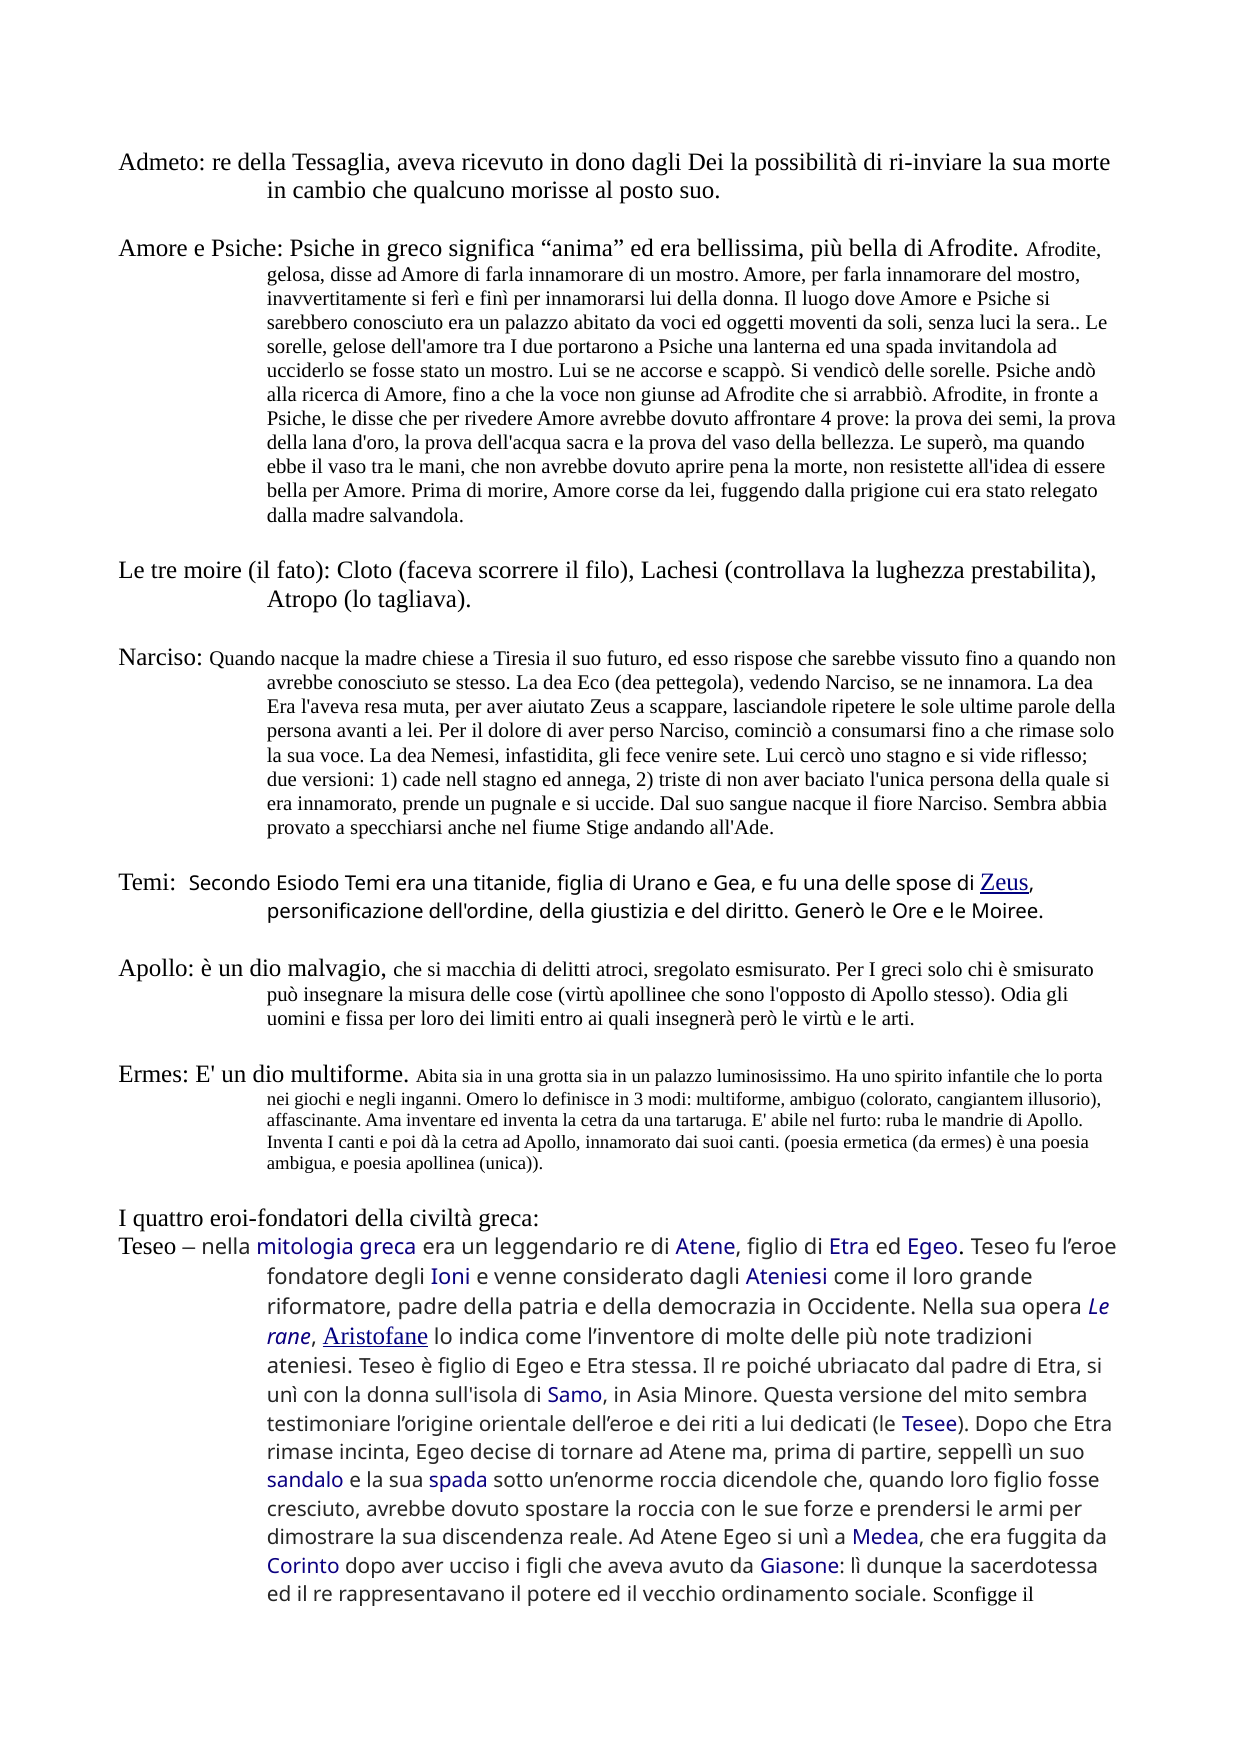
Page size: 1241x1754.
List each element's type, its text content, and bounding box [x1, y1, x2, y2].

text Narciso: Quando nacque la madre chiese a Tiresia il suo futuro, ed esso rispose che sarebbe vissuto fino a quando non avrebbe conosciuto se stesso. La dea Eco (dea pettegola), vedendo Narciso, se ne innamora. La dea Era l'aveva resa muta, per aver aiutato Zeus a scappare, lasciandole ripetere le sole ultime parole della persona avanti a lei. Per il dolore di aver perso Narciso, cominciò a consumarsi fino a che rimase solo la sua voce. La dea Nemesi, infastidita, gli fece venire sete. Lui cercò uno stagno e si vide riflesso; due versioni: 1) cade nell stagno ed annega, 2) triste di non aver baciato l'unica persona della quale si era innamorato, prende un pugnale e si uccide. Dal suo sangue nacque il fiore Narciso. Sembra abbia provato a specchiarsi anche nel fiume Stige andando all'Ade. [118, 642, 1122, 839]
text Le tre moire (il fato): Cloto (faceva scorrere il filo), Lachesi (controllava la lughezza prestabilita), Atropo (lo tagliava). [118, 555, 1122, 613]
text Apollo: è un dio malvagio, che si macchia di delitti atroci, sregolato esmisurato. Per I greci solo chi è smisurato può insegnare la misura delle cose (virtù apollinee che sono l'opposto di Apollo stesso). Odia gli uomini e fissa per loro dei limiti entro ai quali insegnerà però le virtù e le arti. [118, 953, 1122, 1030]
text Teseo – nella mitologia greca era un leggendario re di Atene, figlio di Etra ed Egeo. Teseo fu l’eroe fondatore degli Ioni e venne considerato dagli Ateniesi come il loro grande riformatore, padre della patria e della democrazia in Occidente. Nella sua opera Le rane, Aristofane lo indica come l’inventore di molte delle più note tradizioni ateniesi. Teseo è figlio di Egeo e Etra stessa. Il re poiché ubriacato dal padre di Etra, si unì con la donna sull'isola di Samo, in Asia Minore. Questa versione del mito sembra testimoniare l’origine orientale dell’eroe e dei riti a lui dedicati (le Tesee). Dopo che Etra rimase incinta, Egeo decise di tornare ad Atene ma, prima di partire, seppellì un suo sandalo e la sua spada sotto un’enorme roccia dicendole che, quando loro figlio fosse cresciuto, avrebbe dovuto spostare la roccia con le sue forze e prendersi le armi per dimostrare la sua discendenza reale. Ad Atene Egeo si unì a Medea, che era fuggita da Corinto dopo aver ucciso i figli che aveva avuto da Giasone: lì dunque la sacerdotessa ed il re rappresentavano il potere ed il vecchio ordinamento sociale. Sconfigge il [118, 1231, 1122, 1608]
text Admeto: re della Tessaglia, aveva ricevuto in dono dagli Dei la possibilità di ri-inviare la sua morte in cambio che qualcuno morisse al posto suo. [118, 147, 1122, 204]
text Amore e Psiche: Psiche in greco significa “anima” ed era bellissima, più bella di Afrodite. Afrodite, gelosa, disse ad Amore di farla innamorare di un mostro. Amore, per farla innamorare del mostro, inavvertitamente si ferì e finì per innamorarsi lui della donna. Il luogo dove Amore e Psiche si sarebbero conosciuto era un palazzo abitato da voci ed oggetti moventi da soli, senza luci la sera.. Le sorelle, gelose dell'amore tra I due portarono a Psiche una lanterna ed una spada invitandola ad ucciderlo se fosse stato un mostro. Lui se ne accorse e scappò. Si vendicò delle sorelle. Psiche andò alla ricerca di Amore, fino a che la voce non giunse ad Afrodite che si arrabbiò. Afrodite, in fronte a Psiche, le disse che per rivedere Amore avrebbe dovuto affrontare 4 prove: la prova dei semi, la prova della lana d'oro, la prova dell'acqua sacra e la prova del vaso della bellezza. Le superò, ma quando ebbe il vaso tra le mani, che non avrebbe dovuto aprire pena la morte, non resistette all'idea di essere bella per Amore. Prima di morire, Amore corse da lei, fuggendo dalla prigione cui era stato relegato dalla madre salvandola. [118, 233, 1122, 527]
text I quattro eroi-fondatori della civiltà greca: [118, 1203, 1122, 1231]
text Temi: Secondo Esiodo Temi era una titanide, figlia di Urano e Gea, e fu una delle spose di Zeus, personificazione dell'ordine, della giustizia e del diritto. Generò le Ore e le Moiree. [118, 867, 1122, 924]
text Ermes: E' un dio multiforme. Abita sia in una grotta sia in un palazzo luminosissimo. Ha uno spirito infantile che lo porta nei giochi e negli inganni. Omero lo definisce in 3 modi: multiforme, ambiguo (colorato, cangiantem illusorio), affascinante. Ama inventare ed inventa la cetra da una tartaruga. E' abile nel furto: ruba le mandrie di Apollo. Inventa I canti e poi dà la cetra ad Apollo, innamorato dai suoi canti. (poesia ermetica (da ermes) è una poesia ambigua, e poesia apollinea (unica)). [118, 1059, 1122, 1174]
